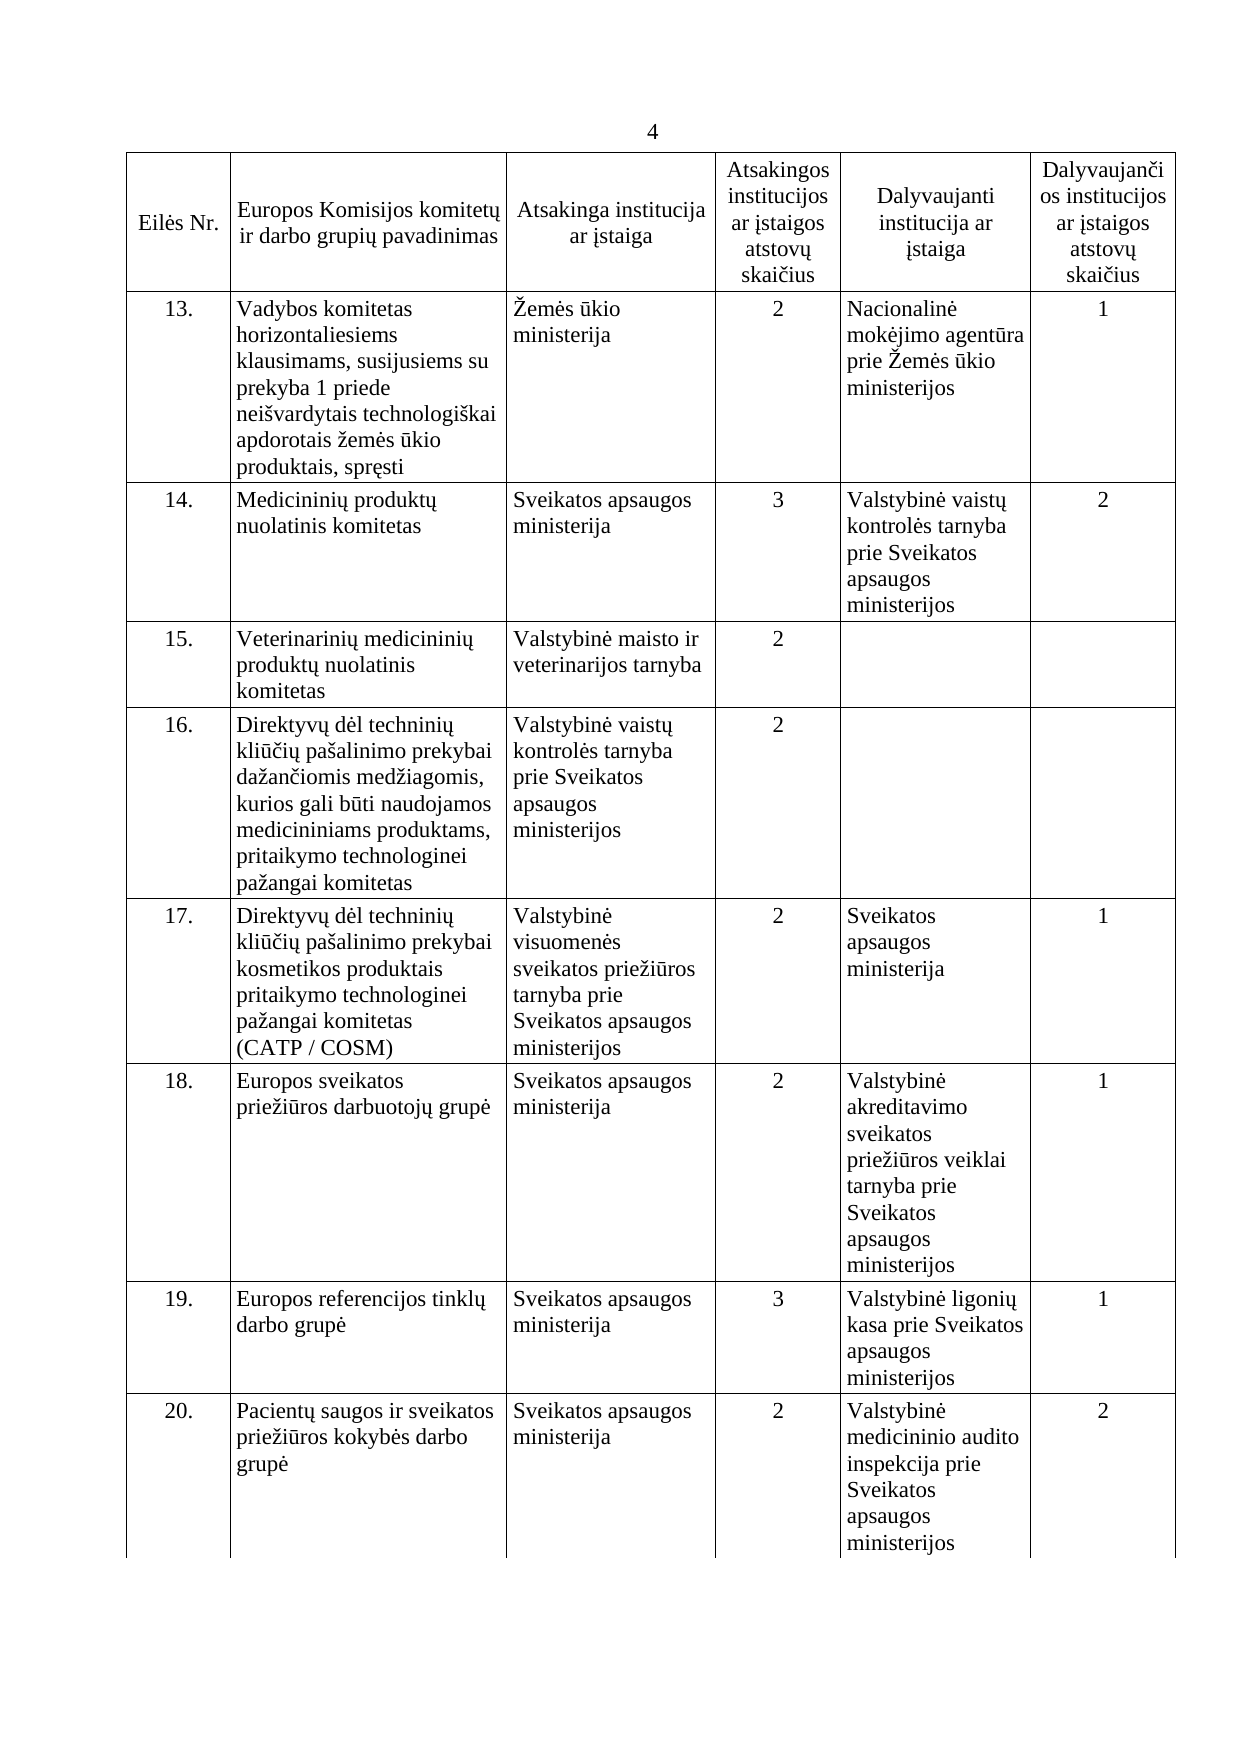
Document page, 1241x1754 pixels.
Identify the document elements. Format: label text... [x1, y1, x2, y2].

table_header Dalyvaujanti institucija ar įstaiga [841, 153, 1030, 291]
table_cell 18. [127, 1064, 230, 1281]
table_cell 2 [716, 292, 840, 482]
table_cell Valstybinė maisto ir veterinarijos tarnyba [507, 622, 715, 707]
table_cell Nacionalinė mokėjimo agentūra prie Žemės ūkio ministerijos [841, 292, 1030, 482]
table_cell Valstybinė visuomenės sveikatos priežiūros tarnyba prie Sveikatos apsaugos ministerijos [507, 899, 715, 1063]
table_cell Valstybinė medicininio audito inspekcija prie Sveikatos apsaugos ministerijos [841, 1394, 1030, 1558]
table_cell 2 [1031, 483, 1175, 621]
table_header Atsakingos institucijos ar įstaigos atstovų skaičius [716, 153, 840, 291]
table_cell 2 [716, 899, 840, 1063]
table_cell 2 [1031, 1394, 1175, 1558]
table_cell 19. [127, 1282, 230, 1393]
table_cell 2 [716, 1394, 840, 1558]
table_cell Valstybinė akreditavimo sveikatos priežiūros veiklai tarnyba prie Sveikatos apsaugos ministerijos [841, 1064, 1030, 1281]
table_header Atsakinga institucija ar įstaiga [507, 153, 715, 291]
table_cell 14. [127, 483, 230, 621]
table_cell Žemės ūkio ministerija [507, 292, 715, 482]
table_cell Vadybos komitetas horizontaliesiems klausimams, susijusiems su prekyba 1 priede neišvardytais technologiškai apdorotais žemės ūkio produktais, spręsti [231, 292, 506, 482]
table_header Europos Komisijos komitetų ir darbo grupių pavadinimas [231, 153, 506, 291]
table_cell 1 [1031, 292, 1175, 482]
table_cell [1031, 622, 1175, 707]
table_cell 3 [716, 483, 840, 621]
table_cell 1 [1031, 899, 1175, 1063]
table_cell Sveikatos apsaugos ministerija [841, 899, 1030, 1063]
table_cell Veterinarinių medicininių produktų nuolatinis komitetas [231, 622, 506, 707]
table_cell Valstybinė vaistų kontrolės tarnyba prie Sveikatos apsaugos ministerijos [507, 708, 715, 898]
table_cell Direktyvų dėl techninių kliūčių pašalinimo prekybai kosmetikos produktais pritaikymo technologinei pažangai komitetas (CATP / COSM) [231, 899, 506, 1063]
table_cell 2 [716, 1064, 840, 1281]
table_header Eilės Nr. [127, 153, 230, 291]
table_cell 3 [716, 1282, 840, 1393]
table_cell Medicininių produktų nuolatinis komitetas [231, 483, 506, 621]
table_cell [1031, 708, 1175, 898]
table_cell Sveikatos apsaugos ministerija [507, 1394, 715, 1558]
table_cell [841, 622, 1030, 707]
table_cell Sveikatos apsaugos ministerija [507, 1064, 715, 1281]
table_cell 2 [716, 708, 840, 898]
table_cell Direktyvų dėl techninių kliūčių pašalinimo prekybai dažančiomis medžiagomis, kurios gali būti naudojamos medicininiams produktams, pritaikymo technologinei pažangai komitetas [231, 708, 506, 898]
table_cell 16. [127, 708, 230, 898]
table_cell 17. [127, 899, 230, 1063]
table_cell Pacientų saugos ir sveikatos priežiūros kokybės darbo grupė [231, 1394, 506, 1558]
table_cell 13. [127, 292, 230, 482]
table_header Dalyvaujančios institucijos ar įstaigos atstovų skaičius [1031, 153, 1175, 291]
table_cell 15. [127, 622, 230, 707]
table_cell Valstybinė ligonių kasa prie Sveikatos apsaugos ministerijos [841, 1282, 1030, 1393]
table_cell Sveikatos apsaugos ministerija [507, 1282, 715, 1393]
table_cell 20. [127, 1394, 230, 1558]
table_cell 1 [1031, 1064, 1175, 1281]
table_cell 2 [716, 622, 840, 707]
table_cell Europos referencijos tinklų darbo grupė [231, 1282, 506, 1393]
table_cell Europos sveikatos priežiūros darbuotojų grupė [231, 1064, 506, 1281]
table_cell [841, 708, 1030, 898]
table_cell Valstybinė vaistų kontrolės tarnyba prie Sveikatos apsaugos ministerijos [841, 483, 1030, 621]
table_cell 1 [1031, 1282, 1175, 1393]
table_cell Sveikatos apsaugos ministerija [507, 483, 715, 621]
